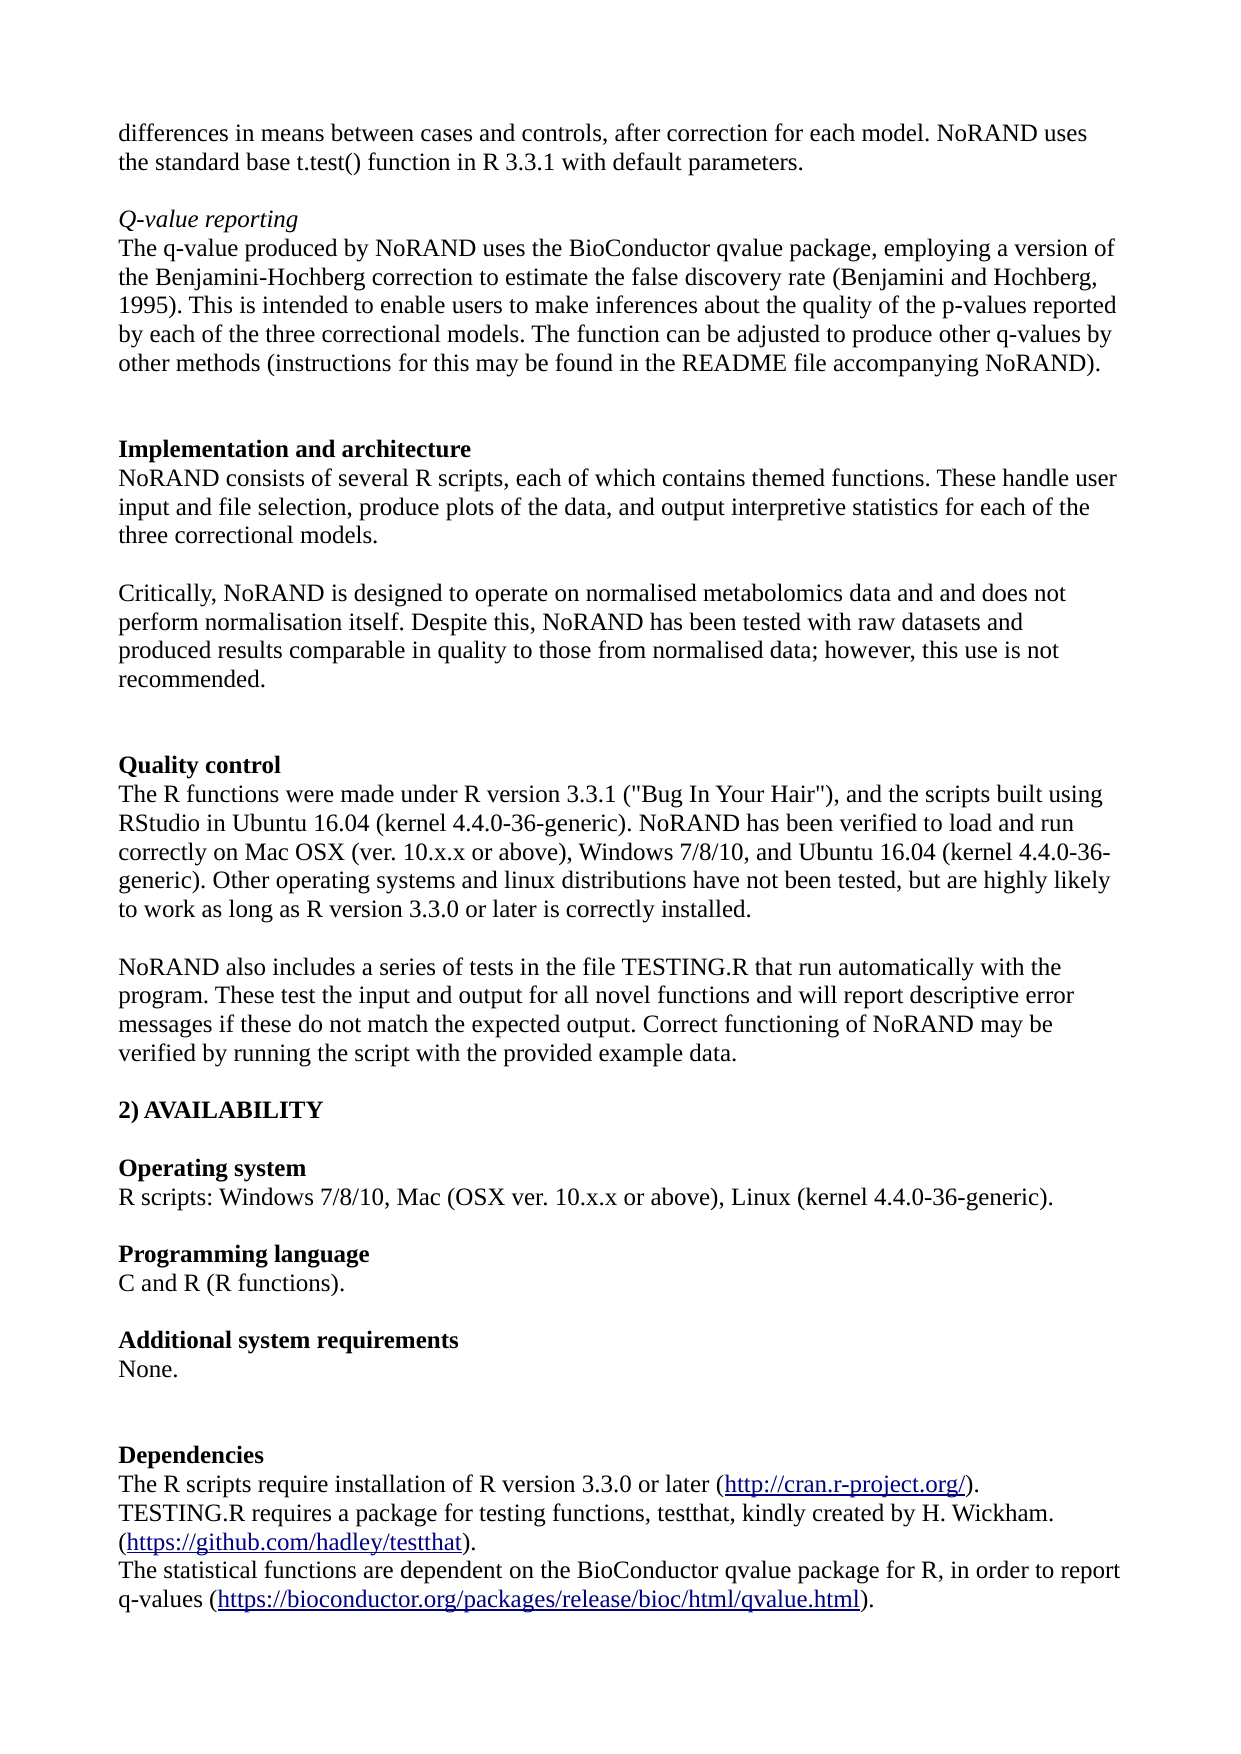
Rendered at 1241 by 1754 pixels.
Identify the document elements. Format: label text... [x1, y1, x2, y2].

text C and R (R functions). [118, 1268, 1122, 1297]
text Quality control [118, 751, 1122, 779]
text NoRAND also includes a series of tests in the file TESTING.R that run automatically with the program. These test the input and output for all novel functions and will report descriptive error messages if these do not match the expected output. Correct functioning of NoRAND may be verified by running the script with the provided example data. [118, 952, 1122, 1067]
text NoRAND consists of several R scripts, each of which contains themed functions. These handle user input and file selection, produce plots of the data, and output interpretive statistics for each of the three correctional models. [118, 463, 1122, 549]
text Operating system [118, 1153, 1122, 1182]
text Programming language [118, 1239, 1122, 1268]
text Critically, NoRAND is designed to operate on normalised metabolomics data and and does not perform normalisation itself. Despite this, NoRAND has been tested with raw datasets and produced results comparable in quality to those from normalised data; however, this use is not recommended. [118, 578, 1122, 693]
text Implementation and architecture [118, 434, 1122, 463]
text Dependencies [118, 1441, 1122, 1469]
text 2) AVAILABILITY [118, 1096, 1122, 1124]
text The R scripts require installation of R version 3.3.0 or later (http://cran.r-project.org/). [118, 1469, 1122, 1498]
text The q-value produced by NoRAND uses the BioConductor qvalue package, employing a version of the Benjamini-Hochberg correction to estimate the false discovery rate (Benjamini and Hochberg, 1995). This is intended to enable users to make inferences about the quality of the p-values reported by each of the three correctional models. The function can be adjusted to produce other q-values by other methods (instructions for this may be found in the README file accompanying NoRAND). [118, 233, 1122, 377]
text TESTING.R requires a package for testing functions, testthat, kindly created by H. Wickham. (https://github.com/hadley/testthat). [118, 1498, 1122, 1556]
text Q-value reporting [118, 204, 1122, 233]
text differences in means between cases and controls, after correction for each model. NoRAND uses the standard base t.test() function in R 3.3.1 with default parameters. [118, 118, 1122, 176]
text R scripts: Windows 7/8/10, Mac (OSX ver. 10.x.x or above), Linux (kernel 4.4.0-36-generic). [118, 1182, 1122, 1211]
text The statistical functions are dependent on the BioConductor qvalue package for R, in order to report q-values (https://bioconductor.org/packages/release/bioc/html/qvalue.html). [118, 1556, 1122, 1613]
text The R functions were made under R version 3.3.1 ("Bug In Your Hair"), and the scripts built using RStudio in Ubuntu 16.04 (kernel 4.4.0-36-generic). NoRAND has been verified to load and run correctly on Mac OSX (ver. 10.x.x or above), Windows 7/8/10, and Ubuntu 16.04 (kernel 4.4.0-36-generic). Other operating systems and linux distributions have not been tested, but are highly likely to work as long as R version 3.3.0 or later is correctly installed. [118, 779, 1122, 923]
text None. [118, 1354, 1122, 1383]
text Additional system requirements [118, 1326, 1122, 1354]
